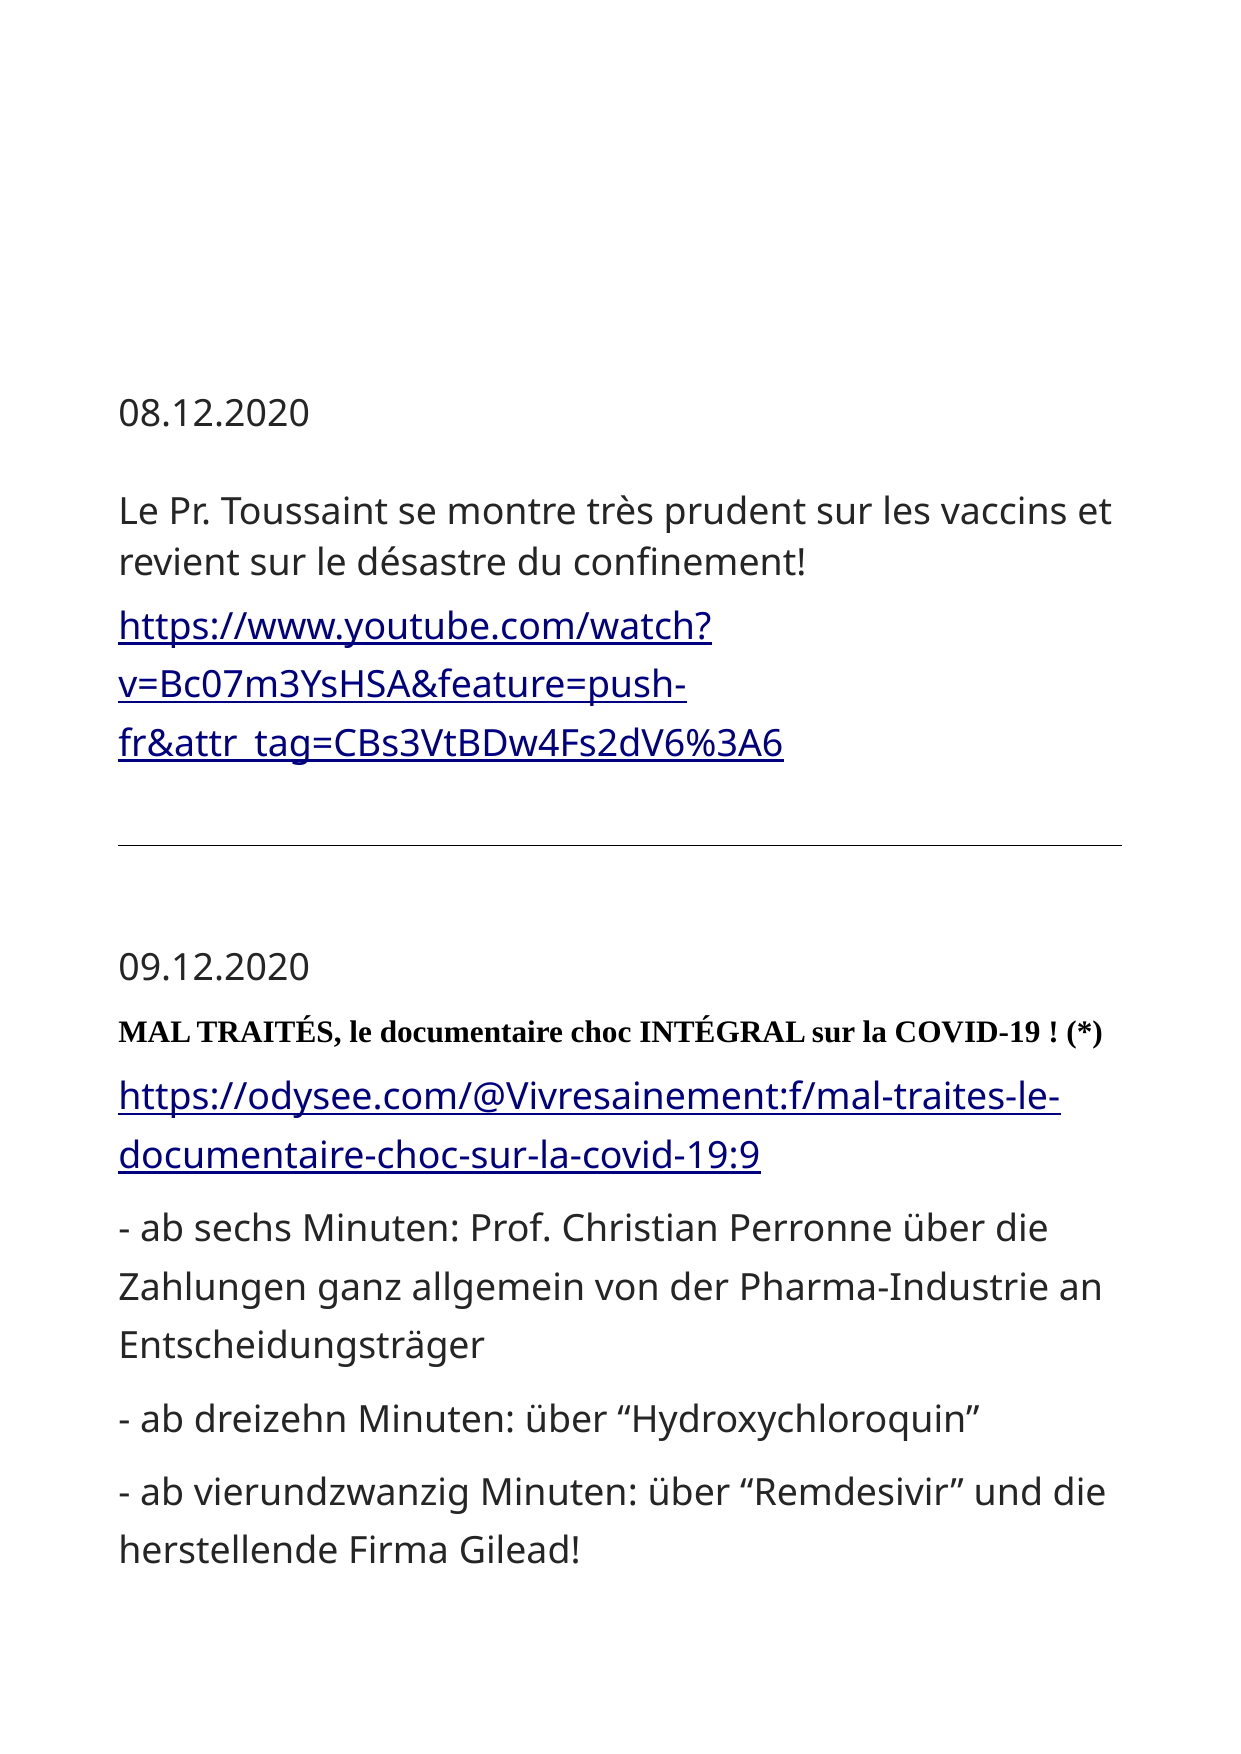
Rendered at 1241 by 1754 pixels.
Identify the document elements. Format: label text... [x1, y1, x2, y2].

text - ab dreizehn Minuten: über “Hydroxychloroquin” [118, 1392, 1122, 1443]
text https://odysee.com/@Vivresainement:f/mal-traites-le-documentaire-choc-sur-la-covid-19:9 [118, 1069, 1122, 1179]
text MAL TRAITÉS, le documentaire choc INTÉGRAL sur la COVID-19 ! (*) [118, 1014, 1122, 1049]
text 08.12.2020 [118, 386, 1122, 437]
text 09.12.2020 [118, 940, 1122, 991]
subtitle Le Pr. Toussaint se montre très prudent sur les vaccins et revient sur le désastre du confinement! [118, 484, 1122, 586]
text - ab vierundzwanzig Minuten: über “Remdesivir” und die herstellende Firma Gilead! [118, 1465, 1122, 1575]
text - ab sechs Minuten: Prof. Christian Perronne über die Zahlungen ganz allgemein von der Pharma-Industrie an Entscheidungsträger [118, 1201, 1122, 1370]
text https://www.youtube.com/watch?v=Bc07m3YsHSA&feature=push-fr&attr_tag=CBs3VtBDw4Fs2dV6%3A6 [118, 599, 1122, 767]
